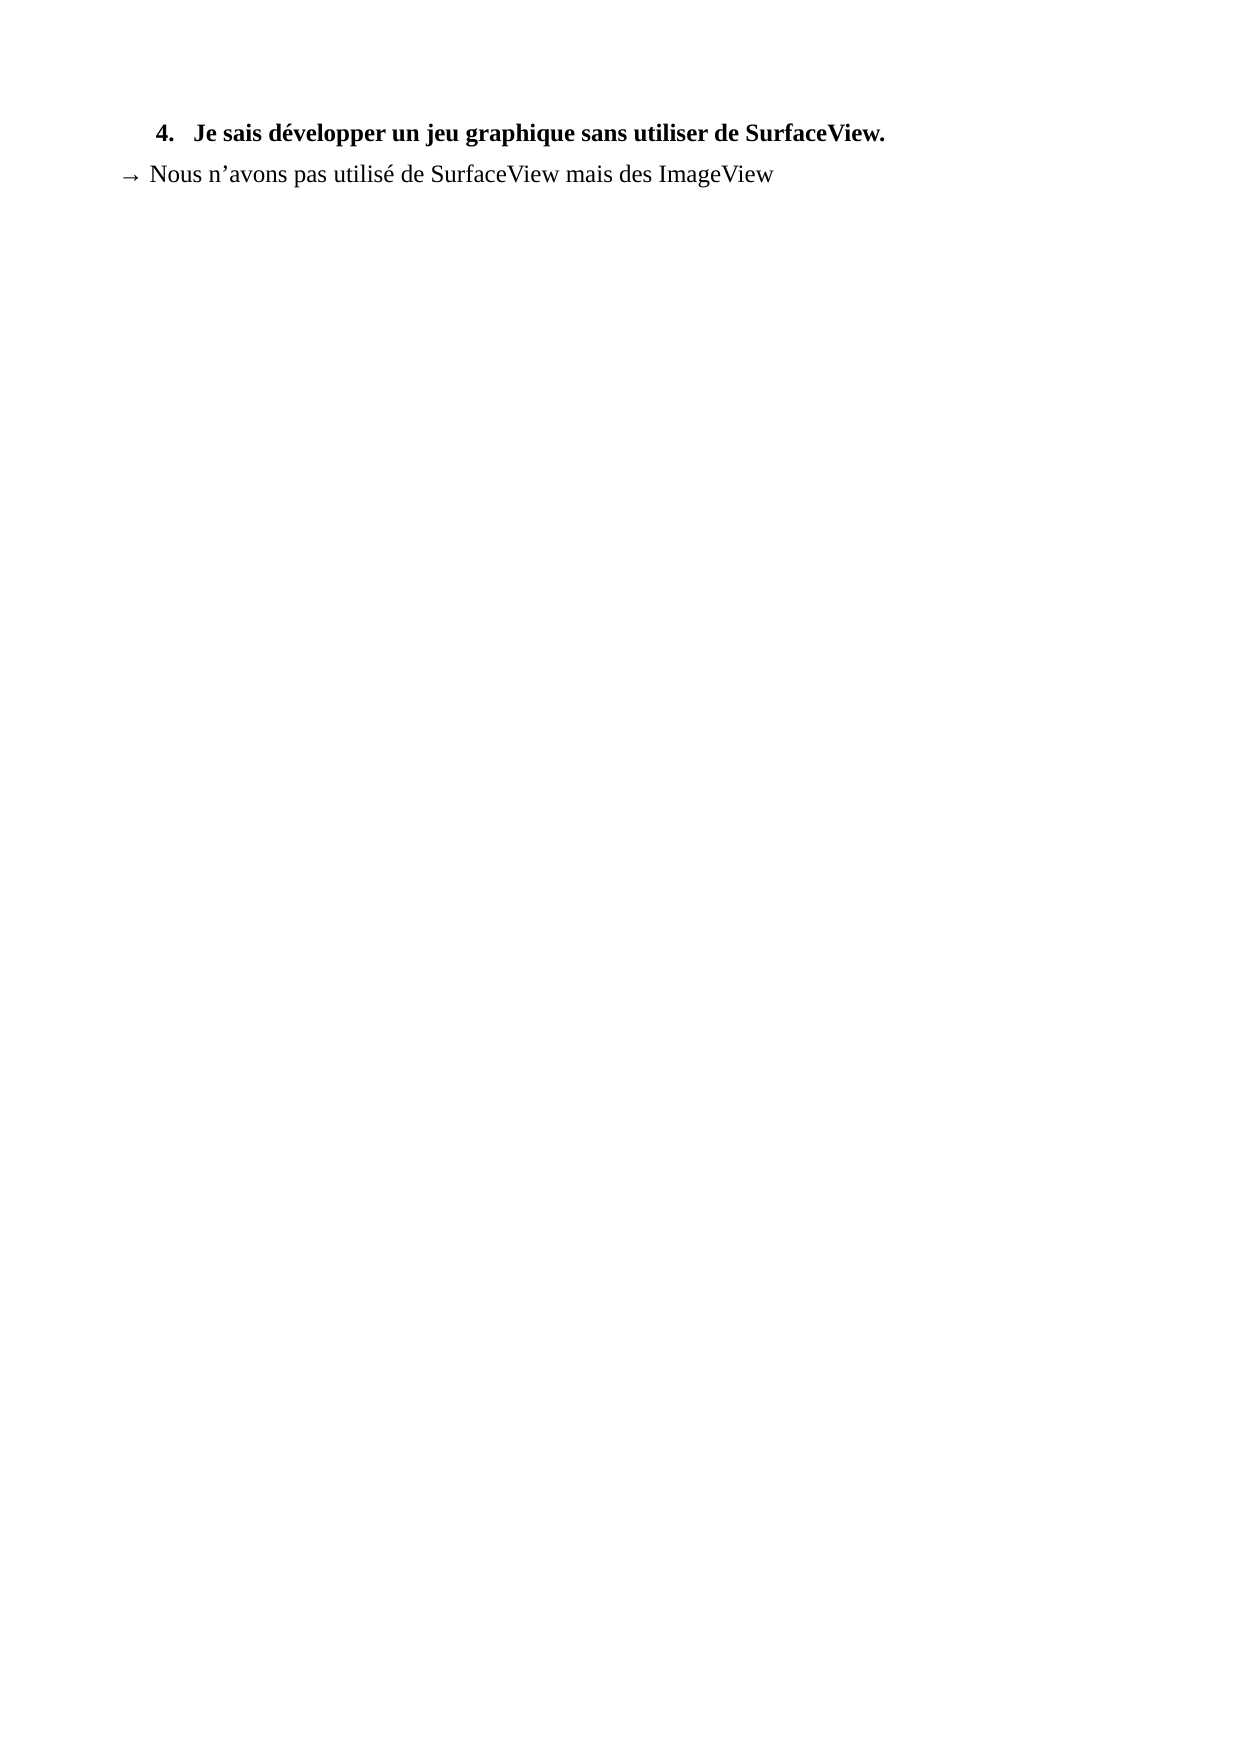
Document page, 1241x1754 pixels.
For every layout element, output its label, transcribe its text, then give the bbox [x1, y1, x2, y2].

list Je sais développer un jeu graphique sans utiliser de SurfaceView. [156, 118, 1122, 147]
text → Nous n’avons pas utilisé de SurfaceView mais des ImageView [118, 159, 1122, 187]
